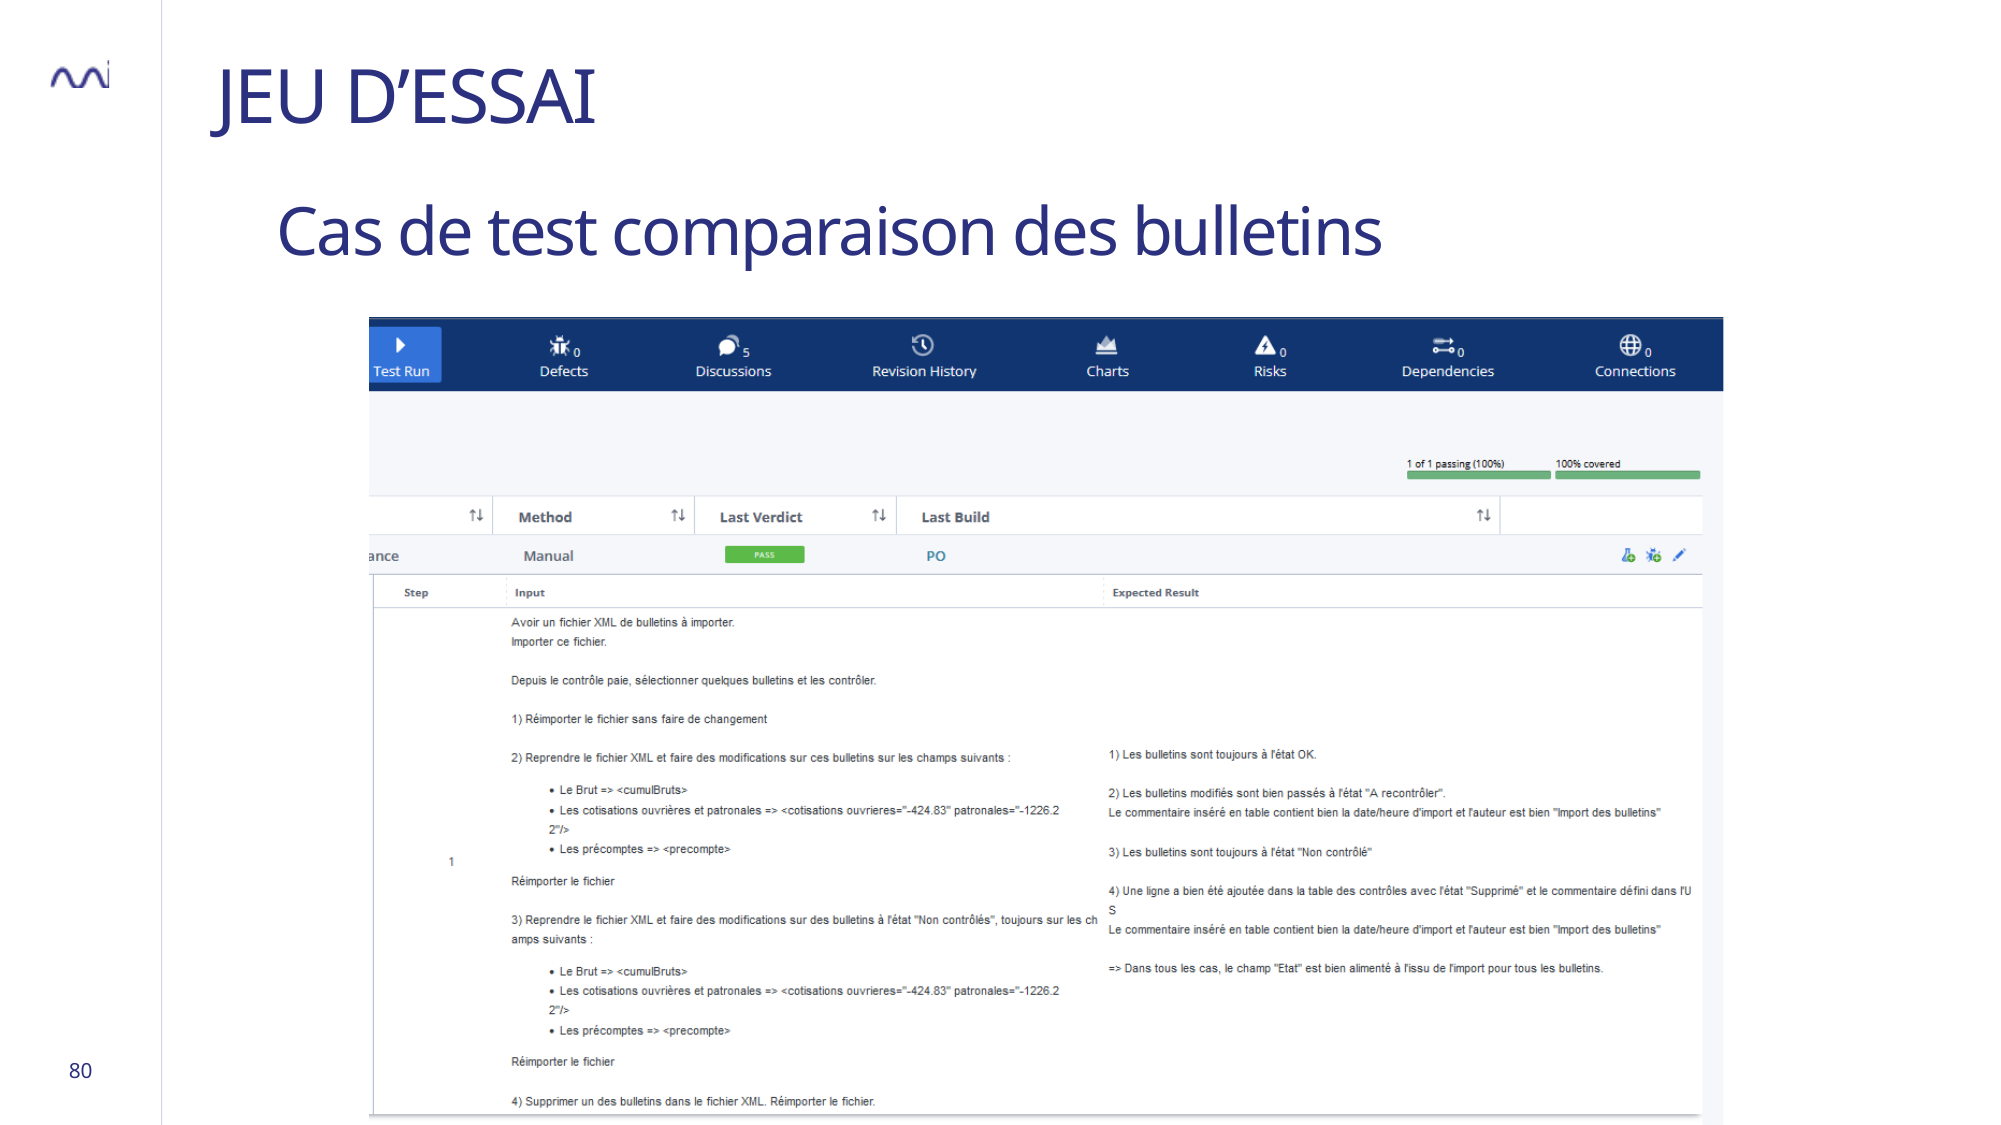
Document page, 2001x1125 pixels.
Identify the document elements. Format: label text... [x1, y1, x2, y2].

picture [369, 317, 1724, 1125]
text_box 80 [38, 1052, 123, 1091]
text_box Cas de test comparaison des bulletins [276, 172, 1641, 331]
text_box JEU D’ESSAI [216, 34, 1325, 140]
